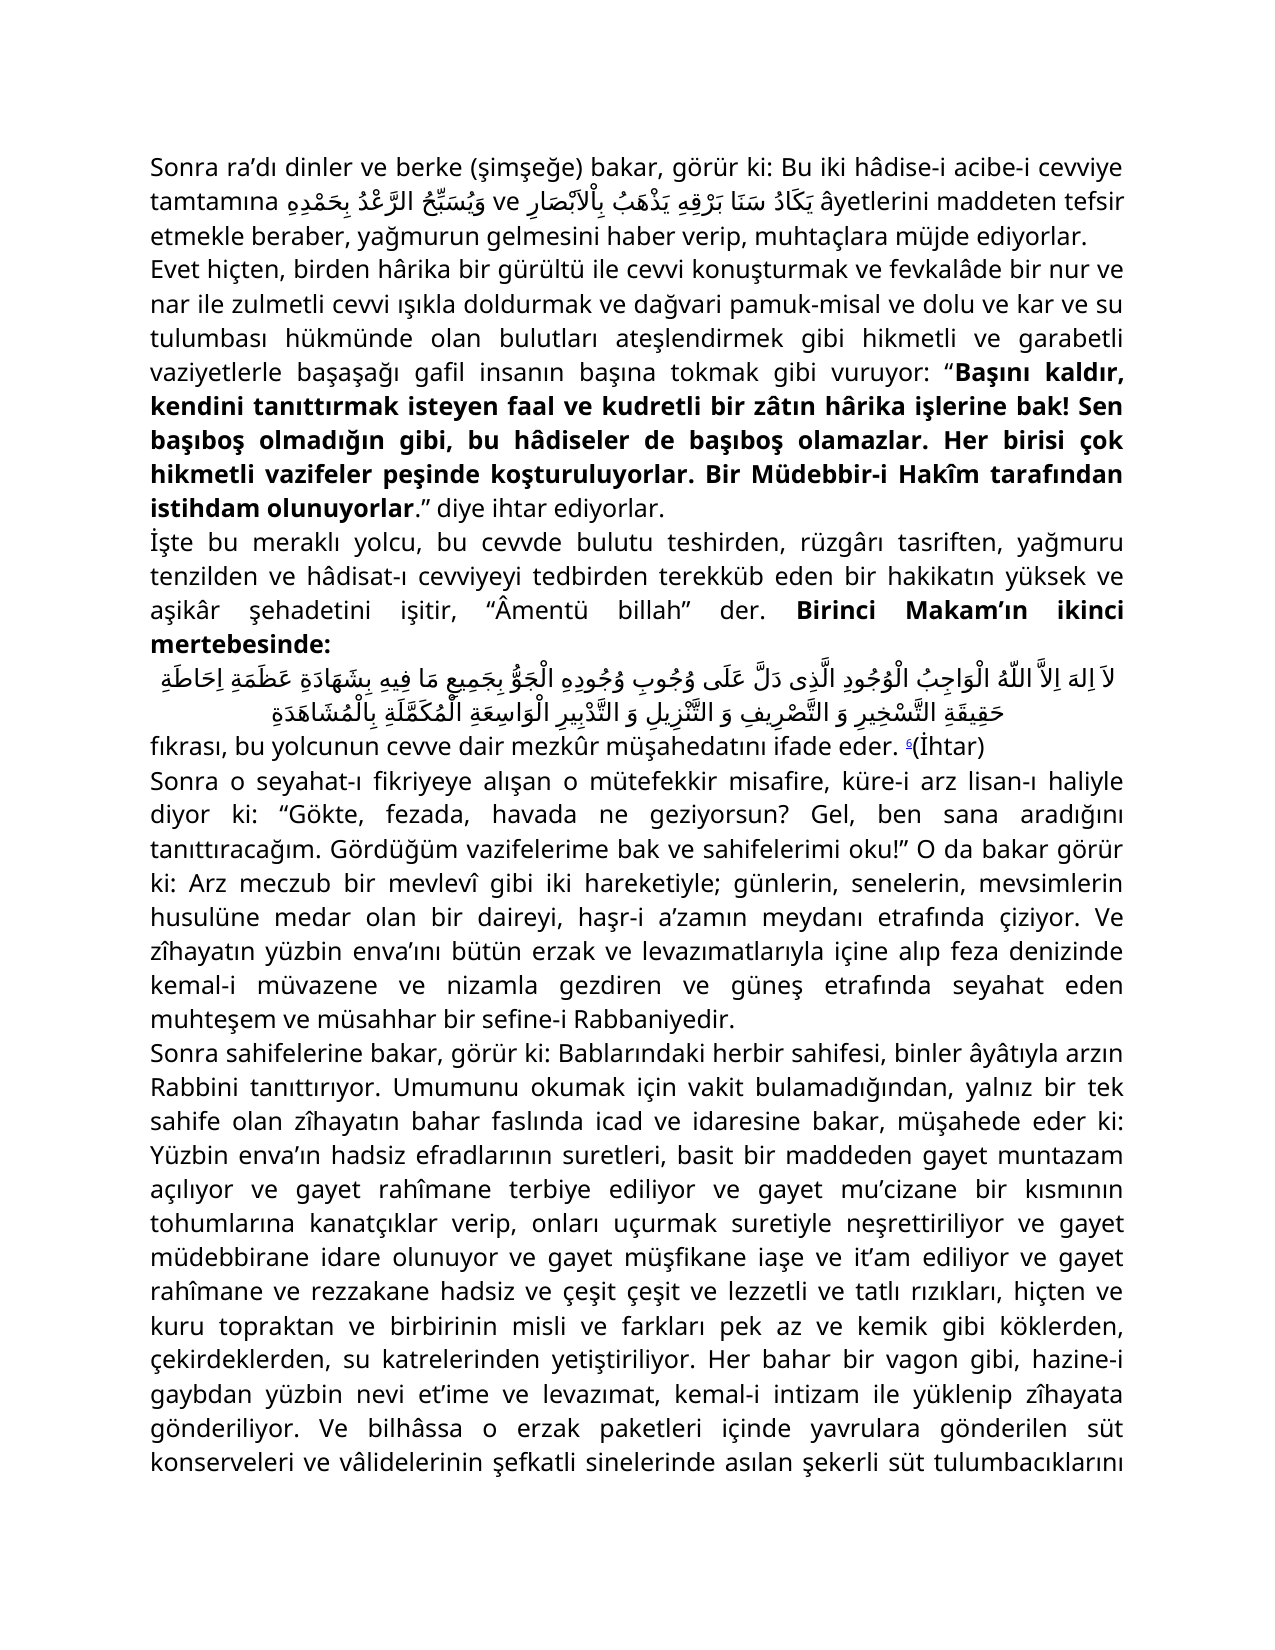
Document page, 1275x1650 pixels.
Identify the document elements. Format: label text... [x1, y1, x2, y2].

text لاَ اِلهَ اِلاَّ اللّهُ الْوَاجِبُ الْوُجُودِ الَّذِى دَلَّ عَلَى وُجُوبِ وُجُودِهِ الْجَوُّ بِجَمِيعِ مَا فِيهِ بِشَهَادَةِ عَظَمَةِ اِحَاطَةِ حَقِيقَةِ التَّسْخِيرِ وَ التَّصْرِيفِ وَ التَّنْزِيلِ وَ التَّدْبِيرِ الْوَاسِعَةِ الْمُكَمَّلَةِ بِالْمُشَاهَدَةِ [150, 661, 1125, 729]
text fıkrası, bu yolcunun cevve dair mezkûr müşahedatını ifade eder. 6(İhtar) [150, 729, 1125, 763]
text Sonra ra’dı dinler ve berke (şimşeğe) bakar, görür ki: Bu iki hâdise-i acibe-i cevviye tamtamına وَيُسَبِّحُ الرَّعْدُ بِحَمْدِهِ ve يَكَادُ سَنَا بَرْقِهِ يَذْهَبُ بِاْلاَبْصَارِ âyetlerini maddeten tefsir etmekle beraber, yağmurun gelmesini haber verip, muhtaçlara müjde ediyorlar. [150, 150, 1125, 252]
text İşte bu meraklı yolcu, bu cevvde bulutu teshirden, rüzgârı tasriften, yağmuru tenzilden ve hâdisat-ı cevviyeyi tedbirden terekküb eden bir hakikatın yüksek ve aşikâr şehadetini işitir, “Âmentü billah” der. Birinci Makam’ın ikinci mertebesinde: [150, 525, 1125, 661]
text Sonra sahifelerine bakar, görür ki: Bablarındaki herbir sahifesi, binler âyâtıyla arzın Rabbini tanıttırıyor. Umumunu okumak için vakit bulamadığından, yalnız bir tek sahife olan zîhayatın bahar faslında icad ve idaresine bakar, müşahede eder ki: Yüzbin enva’ın hadsiz efradlarının suretleri, basit bir maddeden gayet muntazam açılıyor ve gayet rahîmane terbiye ediliyor ve gayet mu’cizane bir kısmının tohumlarına kanatçıklar verip, onları uçurmak suretiyle neşrettiriliyor ve gayet müdebbirane idare olunuyor ve gayet müşfikane iaşe ve it’am ediliyor ve gayet rahîmane ve rezzakane hadsiz ve çeşit çeşit ve lezzetli ve tatlı rızıkları, hiçten ve kuru topraktan ve birbirinin misli ve farkları pek az ve kemik gibi köklerden, çekirdeklerden, su katrelerinden yetiştiriliyor. Her bahar bir vagon gibi, hazine-i gaybdan yüzbin nevi et’ime ve levazımat, kemal-i intizam ile yüklenip zîhayata gönderiliyor. Ve bilhâssa o erzak paketleri içinde yavrulara gönderilen süt konserveleri ve vâlidelerinin şefkatli sinelerinde asılan şekerli süt tulumbacıklarını [150, 1036, 1125, 1478]
text Sonra o seyahat-ı fikriyeye alışan o mütefekkir misafire, küre-i arz lisan-ı haliyle diyor ki: “Gökte, fezada, havada ne geziyorsun? Gel, ben sana aradığını tanıttıracağım. Gördüğüm vazifelerime bak ve sahifelerimi oku!” O da bakar görür ki: Arz meczub bir mevlevî gibi iki hareketiyle; günlerin, senelerin, mevsimlerin husulüne medar olan bir daireyi, haşr-i a’zamın meydanı etrafında çiziyor. Ve zîhayatın yüzbin enva’ını bütün erzak ve levazımatlarıyla içine alıp feza denizinde kemal-i müvazene ve nizamla gezdiren ve güneş etrafında seyahat eden muhteşem ve müsahhar bir sefine-i Rabbaniyedir. [150, 763, 1125, 1036]
text Evet hiçten, birden hârika bir gürültü ile cevvi konuşturmak ve fevkalâde bir nur ve nar ile zulmetli cevvi ışıkla doldurmak ve dağvari pamuk-misal ve dolu ve kar ve su tulumbası hükmünde olan bulutları ateşlendirmek gibi hikmetli ve garabetli vaziyetlerle başaşağı gafil insanın başına tokmak gibi vuruyor: “Başını kaldır, kendini tanıttırmak isteyen faal ve kudretli bir zâtın hârika işlerine bak! Sen başıboş olmadığın gibi, bu hâdiseler de başıboş olamazlar. Her birisi çok hikmetli vazifeler peşinde koşturuluyorlar. Bir Müdebbir-i Hakîm tarafından istihdam olunuyorlar.” diye ihtar ediyorlar. [150, 252, 1125, 525]
